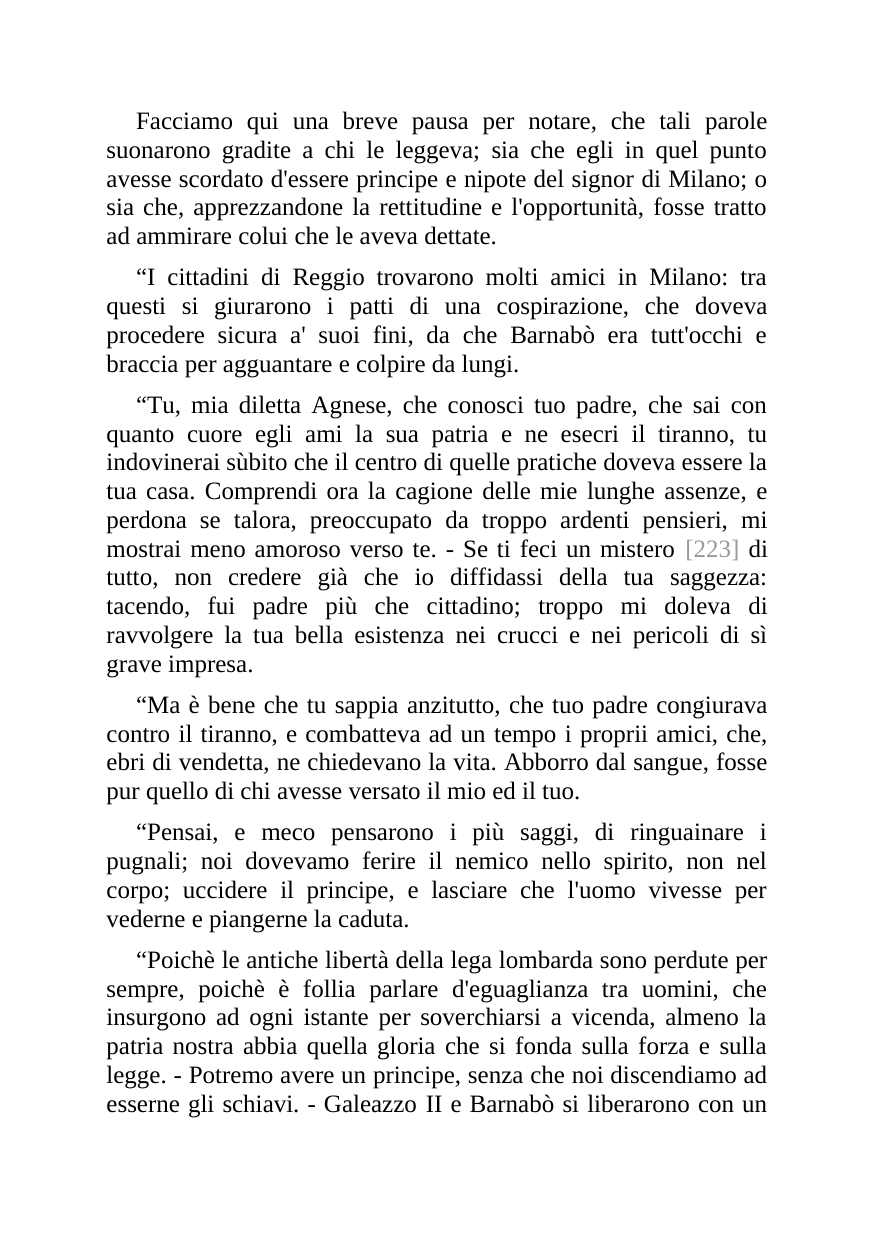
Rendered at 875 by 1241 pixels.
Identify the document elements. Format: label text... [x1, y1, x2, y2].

text “I cittadini di Reggio trovarono molti amici in Milano: tra questi si giurarono i patti di una cospirazione, che doveva procedere sicura a' suoi fini, da che Barnabò era tutt'occhi e braccia per agguantare e colpire da lungi. [106, 262, 768, 377]
text Facciamo qui una breve pausa per notare, che tali parole suonarono gradite a chi le leggeva; sia che egli in quel punto avesse scordato d'essere principe e nipote del signor di Milano; o sia che, apprezzandone la rettitudine e l'opportunità, fosse tratto ad ammirare colui che le aveva dettate. [106, 106, 768, 250]
text “Poichè le antiche libertà della lega lombarda sono perdute per sempre, poichè è follia parlare d'eguaglianza tra uomini, che insurgono ad ogni istante per soverchiarsi a vicenda, almeno la patria nostra abbia quella gloria che si fonda sulla forza e sulla legge. - Potremo avere un principe, senza che noi discendiamo ad esserne gli schiavi. - Galeazzo II e Barnabò si liberarono con un [106, 945, 768, 1117]
text “Tu, mia diletta Agnese, che conosci tuo padre, che sai con quanto cuore egli ami la sua patria e ne esecri il tiranno, tu indovinerai sùbito che il centro di quelle pratiche doveva essere la tua casa. Comprendi ora la cagione delle mie lunghe assenze, e perdona se talora, preoccupato da troppo ardenti pensieri, mi mostrai meno amoroso verso te. - Se ti feci un mistero [223] di tutto, non credere già che io diffidassi della tua saggezza: tacendo, fui padre più che cittadino; troppo mi doleva di ravvolgere la tua bella esistenza nei crucci e nei pericoli di sì grave impresa. [106, 390, 768, 677]
text “Ma è bene che tu sappia anzitutto, che tuo padre congiurava contro il tiranno, e combatteva ad un tempo i proprii amici, che, ebri di vendetta, ne chiedevano la vita. Abborro dal sangue, fosse pur quello di chi avesse versato il mio ed il tuo. [106, 690, 768, 805]
text “Pensai, e meco pensarono i più saggi, di ringuainare i pugnali; noi dovevamo ferire il nemico nello spirito, non nel corpo; uccidere il principe, e lasciare che l'uomo vivesse per vederne e piangerne la caduta. [106, 817, 768, 932]
